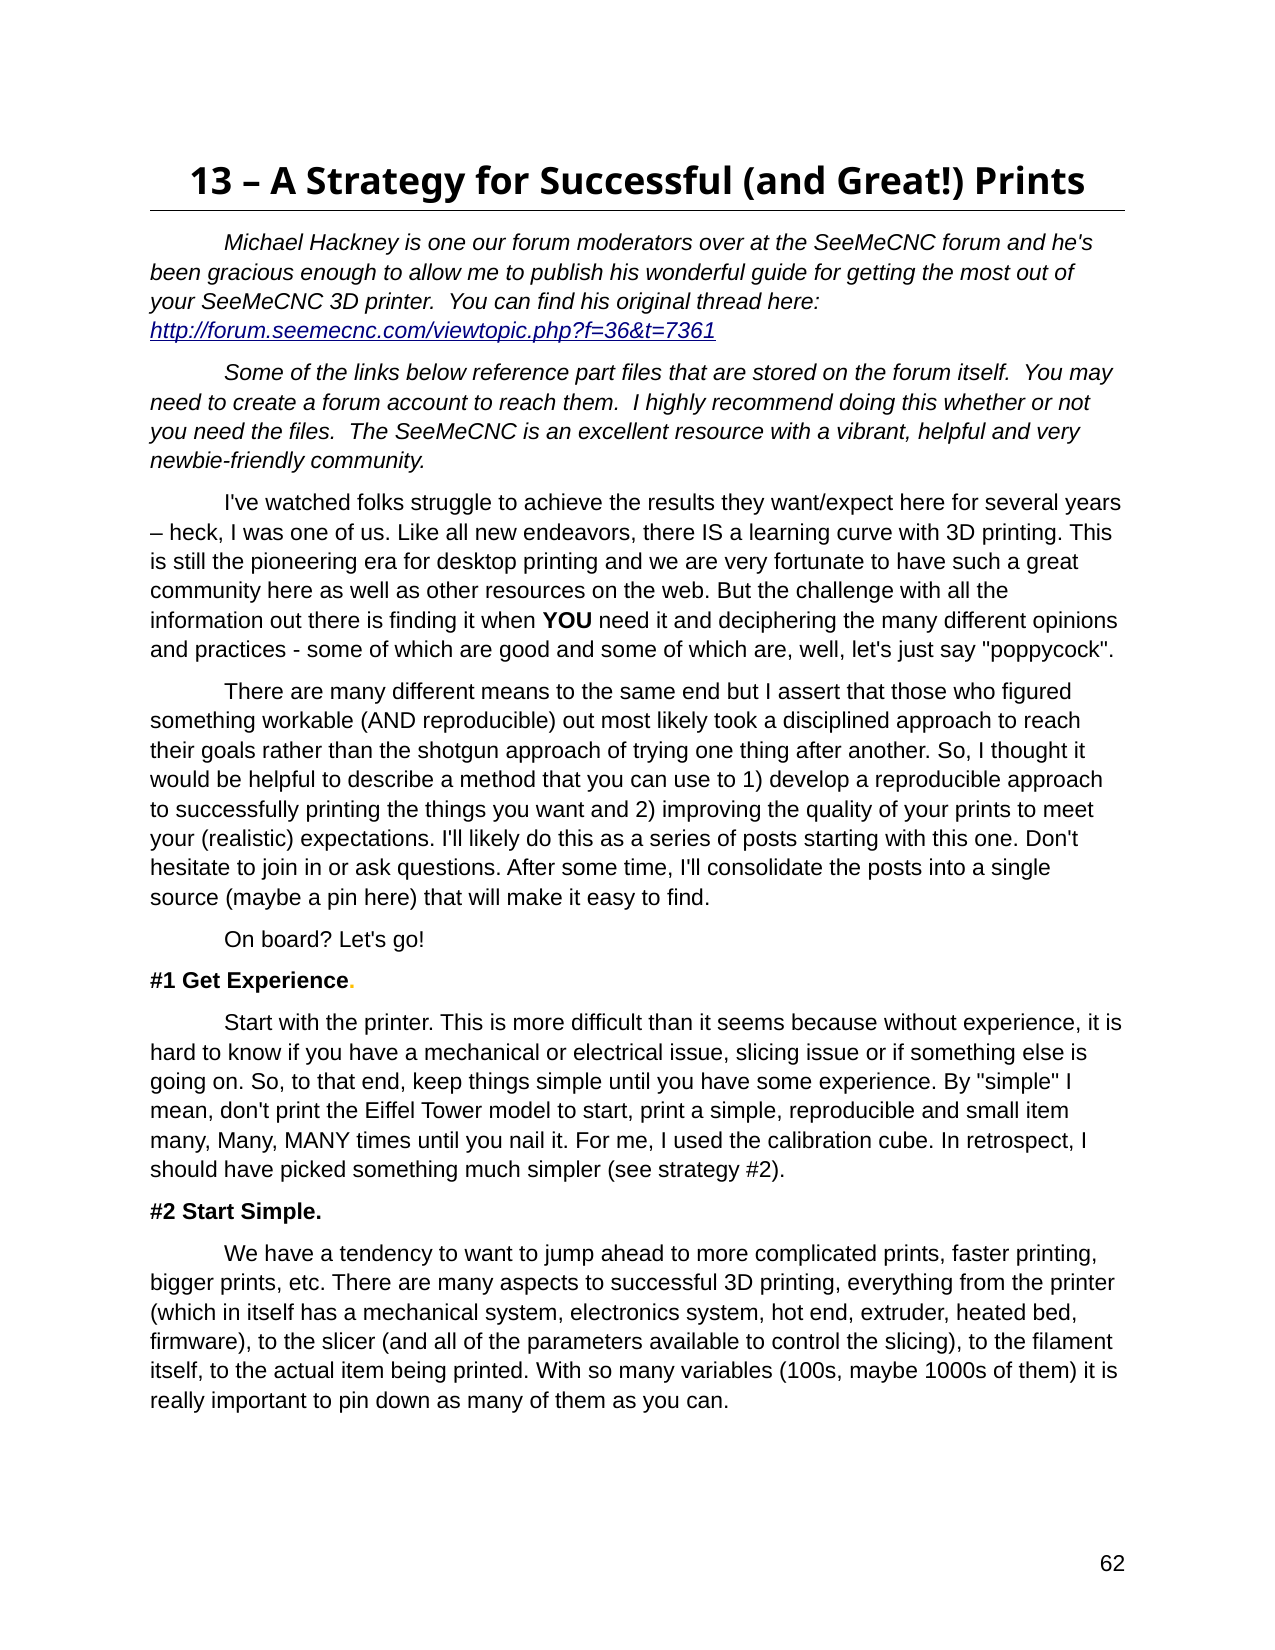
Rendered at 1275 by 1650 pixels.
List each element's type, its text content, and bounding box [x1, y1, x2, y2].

text Start with the printer. This is more difficult than it seems because without experience, it is hard to know if you have a mechanical or electrical issue, slicing issue or if something else is going on. So, to that end, keep things simple until you have some experience. By "simple" I mean, don't print the Eiffel Tower model to start, print a simple, reproducible and small item many, Many, MANY times until you nail it. For me, I used the calibration cube. In retrospect, I should have picked something much simpler (see strategy #2). [150, 1010, 1125, 1182]
text #1 Get Experience. [150, 968, 1125, 994]
text Some of the links below reference part files that are stored on the forum itself. You may need to create a forum account to reach them. I highly recommend doing this whether or not you need the files. The SeeMeCNC is an excellent resource with a vibrant, helpful and very newbie-friendly community. [150, 360, 1125, 474]
text #2 Start Simple. [150, 1199, 1125, 1224]
subtitle 13 – A Strategy for Successful (and Great!) Prints [150, 150, 1125, 210]
text Michael Hackney is one our forum moderators over at the SeeMeCNC forum and he's been gracious enough to allow me to publish his wonderful guide for getting the most out of your SeeMeCNC 3D printer. You can find his original thread here: http://forum.seemecnc.com/viewtopic.php?f=36&t=7361 [150, 230, 1125, 344]
text There are many different means to the same end but I assert that those who figured something workable (AND reproducible) out most likely took a disciplined approach to reach their goals rather than the shotgun approach of trying one thing after another. So, I thought it would be helpful to describe a method that you can use to 1) develop a reproducible approach to successfully printing the things you want and 2) improving the quality of your prints to meet your (realistic) expectations. I'll likely do this as a series of posts starting with this one. Don't hesitate to join in or ask questions. After some time, I'll consolidate the posts into a single source (maybe a pin here) that will make it easy to find. [150, 679, 1125, 910]
text On board? Let's go! [150, 926, 1125, 952]
text I've watched folks struggle to achieve the results they want/expect here for several years – heck, I was one of us. Like all new endeavors, there IS a learning curve with 3D printing. This is still the pioneering era for desktop printing and we are very fortunate to have such a great community here as well as other resources on the web. But the challenge with all the information out there is finding it when YOU need it and deciphering the many different opinions and practices - some of which are good and some of which are, well, let's just say "poppycock". [150, 490, 1125, 662]
text We have a tendency to want to jump ahead to more complicated prints, faster printing, bigger prints, etc. There are many aspects to successful 3D printing, everything from the printer (which in itself has a mechanical system, electronics system, hot end, extruder, heated bed, firmware), to the slicer (and all of the parameters available to control the slicing), to the filament itself, to the actual item being printed. With so many variables (100s, maybe 1000s of them) it is really important to pin down as many of them as you can. [150, 1241, 1125, 1413]
